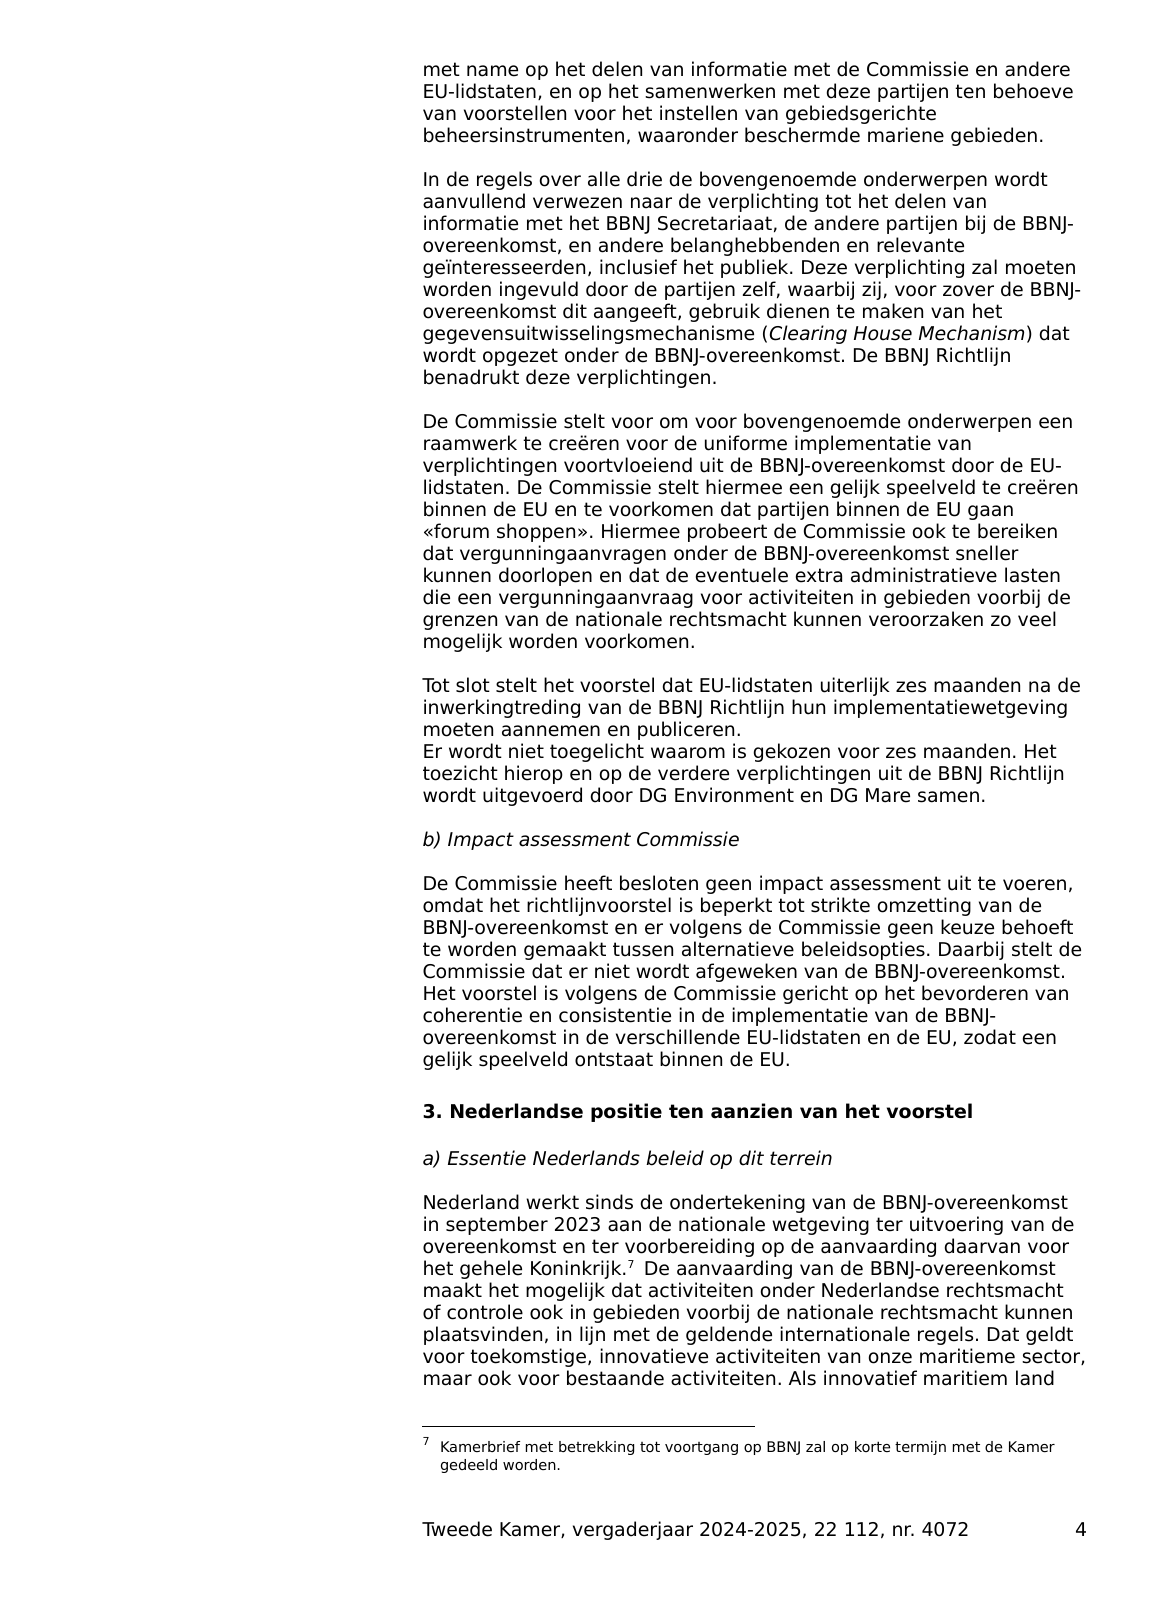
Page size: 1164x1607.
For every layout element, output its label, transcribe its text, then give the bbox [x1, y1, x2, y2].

text De Commissie heeft besloten geen impact assessment uit te voeren, omdat het richtlijnvoorstel is beperkt tot strikte omzetting van de BBNJ-overeenkomst en er volgens de Commissie geen keuze behoeft te worden gemaakt tussen alternatieve beleidsopties. Daarbij stelt de Commissie dat er niet wordt afgeweken van de BBNJ-overeenkomst. Het voorstel is volgens de Commissie gericht op het bevorderen van coherentie en consistentie in de implementatie van de BBNJ-overeenkomst in de verschillende EU-lidstaten en de EU, zodat een gelijk speelveld ontstaat binnen de EU. [422, 873, 1087, 1071]
text met name op het delen van informatie met de Commissie en andere EU-lidstaten, en op het samenwerken met deze partijen ten behoeve van voorstellen voor het instellen van gebiedsgerichte beheersinstrumenten, waaronder beschermde mariene gebieden. [422, 59, 1087, 147]
text Kamerbrief met betrekking tot voortgang op BBNJ zal op korte termijn met de Kamer gedeeld worden. [422, 1435, 1087, 1474]
text De Commissie stelt voor om voor bovengenoemde onderwerpen een raamwerk te creëren voor de uniforme implementatie van verplichtingen voortvloeiend uit de BBNJ-overeenkomst door de EU-lidstaten. De Commissie stelt hiermee een gelijk speelveld te creëren binnen de EU en te voorkomen dat partijen binnen de EU gaan «forum shoppen». Hiermee probeert de Commissie ook te bereiken dat vergunningaanvragen onder de BBNJ-overeenkomst sneller kunnen doorlopen en dat de eventuele extra administratieve lasten die een vergunningaanvraag voor activiteiten in gebieden voorbij de grenzen van de nationale rechtsmacht kunnen veroorzaken zo veel mogelijk worden voorkomen. [422, 411, 1087, 653]
subtitle 3. Nederlandse positie ten aanzien van het voorstel [422, 1101, 1087, 1123]
text Er wordt niet toegelicht waarom is gekozen voor zes maanden. Het toezicht hierop en op de verdere verplichtingen uit de BBNJ Richtlijn wordt uitgevoerd door DG Environment en DG Mare samen. [422, 741, 1087, 807]
text Nederland werkt sinds de ondertekening van de BBNJ-overeenkomst in september 2023 aan de nationale wetgeving ter uitvoering van de overeenkomst en ter voorbereiding op de aanvaarding daarvan voor het gehele Koninkrijk. De aanvaarding van de BBNJ-overeenkomst maakt het mogelijk dat activiteiten onder Nederlandse rechtsmacht of controle ook in gebieden voorbij de nationale rechtsmacht kunnen plaatsvinden, in lijn met de geldende internationale regels. Dat geldt voor toekomstige, innovatieve activiteiten van onze maritieme sector, maar ook voor bestaande activiteiten. Als innovatief maritiem land [422, 1192, 1087, 1390]
text Tot slot stelt het voorstel dat EU-lidstaten uiterlijk zes maanden na de inwerkingtreding van de BBNJ Richtlijn hun implementatiewetgeving moeten aannemen en publiceren. [422, 675, 1087, 741]
text In de regels over alle drie de bovengenoemde onderwerpen wordt aanvullend verwezen naar de verplichting tot het delen van informatie met het BBNJ Secretariaat, de andere partijen bij de BBNJ-overeenkomst, en andere belanghebbenden en relevante geïnteresseerden, inclusief het publiek. Deze verplichting zal moeten worden ingevuld door de partijen zelf, waarbij zij, voor zover de BBNJ-overeenkomst dit aangeeft, gebruik dienen te maken van het gegevensuitwisselingsmechanisme (Clearing House Mechanism) dat wordt opgezet onder de BBNJ-overeenkomst. De BBNJ Richtlijn benadrukt deze verplichtingen. [422, 169, 1087, 389]
subtitle a) Essentie Nederlands beleid op dit terrein [422, 1148, 1087, 1170]
subtitle b) Impact assessment Commissie [422, 829, 1087, 851]
